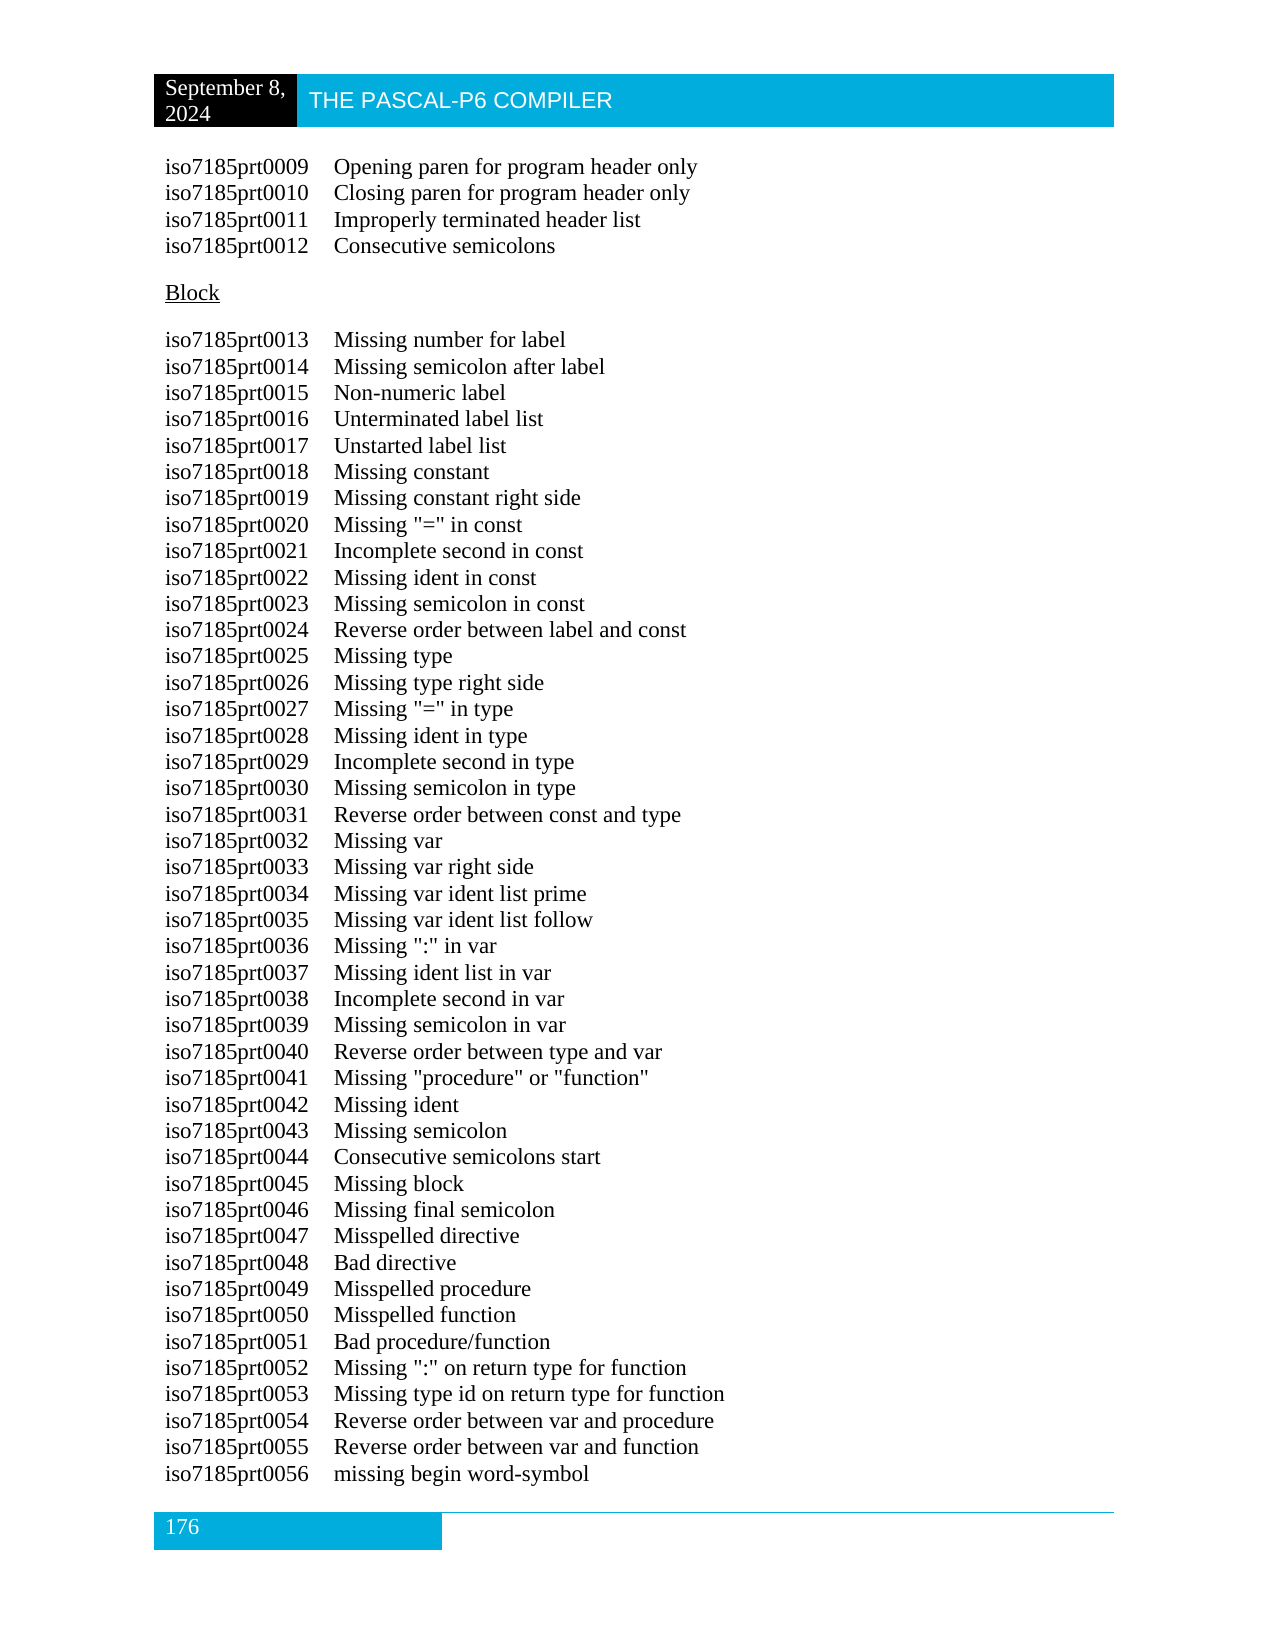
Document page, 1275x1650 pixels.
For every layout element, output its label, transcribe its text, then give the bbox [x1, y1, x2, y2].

text iso7185prt0039 Missing semicolon in var [165, 1012, 1125, 1038]
text iso7185prt0048 Bad directive [165, 1249, 1125, 1275]
text iso7185prt0027 Missing "=" in type [165, 695, 1125, 722]
text iso7185prt0035 Missing var ident list follow [165, 906, 1125, 932]
text iso7185prt0020 Missing "=" in const [165, 511, 1125, 537]
text iso7185prt0050 Misspelled function [165, 1301, 1125, 1328]
text iso7185prt0031 Reverse order between const and type [165, 801, 1125, 827]
text iso7185prt0051 Bad procedure/function [165, 1328, 1125, 1354]
text iso7185prt0025 Missing type [165, 643, 1125, 669]
text iso7185prt0056 missing begin word-symbol [165, 1459, 1125, 1486]
text iso7185prt0013 Missing number for label [165, 326, 1125, 353]
text iso7185prt0046 Missing final semicolon [165, 1196, 1125, 1222]
text iso7185prt0024 Reverse order between label and const [165, 616, 1125, 643]
text iso7185prt0023 Missing semicolon in const [165, 590, 1125, 616]
text iso7185prt0028 Missing ident in type [165, 722, 1125, 748]
text iso7185prt0034 Missing var ident list prime [165, 880, 1125, 906]
text iso7185prt0052 Missing ":" on return type for function [165, 1354, 1125, 1381]
text iso7185prt0019 Missing constant right side [165, 484, 1125, 511]
text iso7185prt0045 Missing block [165, 1170, 1125, 1196]
text iso7185prt0040 Reverse order between type and var [165, 1038, 1125, 1064]
text iso7185prt0015 Non-numeric label [165, 379, 1125, 405]
text iso7185prt0038 Incomplete second in var [165, 985, 1125, 1012]
text iso7185prt0032 Missing var [165, 827, 1125, 853]
text iso7185prt0017 Unstarted label list [165, 432, 1125, 458]
text iso7185prt0037 Missing ident list in var [165, 959, 1125, 985]
text iso7185prt0043 Missing semicolon [165, 1117, 1125, 1143]
text iso7185prt0018 Missing constant [165, 458, 1125, 484]
text iso7185prt0055 Reverse order between var and function [165, 1433, 1125, 1459]
text iso7185prt0021 Incomplete second in const [165, 537, 1125, 563]
text iso7185prt0047 Misspelled directive [165, 1222, 1125, 1249]
text iso7185prt0049 Misspelled procedure [165, 1275, 1125, 1301]
text iso7185prt0036 Missing ":" in var [165, 932, 1125, 959]
text iso7185prt0022 Missing ident in const [165, 563, 1125, 590]
text iso7185prt0041 Missing "procedure" or "function" [165, 1064, 1125, 1091]
text iso7185prt0044 Consecutive semicolons start [165, 1143, 1125, 1170]
text iso7185prt0011 Improperly terminated header list [165, 206, 1125, 232]
text iso7185prt0053 Missing type id on return type for function [165, 1381, 1125, 1407]
text iso7185prt0026 Missing type right side [165, 669, 1125, 695]
text iso7185prt0033 Missing var right side [165, 853, 1125, 880]
text iso7185prt0029 Incomplete second in type [165, 748, 1125, 774]
text iso7185prt0054 Reverse order between var and procedure [165, 1407, 1125, 1433]
text iso7185prt0014 Missing semicolon after label [165, 353, 1125, 379]
text iso7185prt0016 Unterminated label list [165, 405, 1125, 432]
text iso7185prt0012 Consecutive semicolons [165, 232, 1125, 258]
text Block [165, 279, 1125, 306]
text iso7185prt0009 Opening paren for program header only [165, 153, 1125, 179]
text iso7185prt0010 Closing paren for program header only [165, 179, 1125, 206]
text iso7185prt0030 Missing semicolon in type [165, 774, 1125, 801]
text iso7185prt0042 Missing ident [165, 1091, 1125, 1117]
